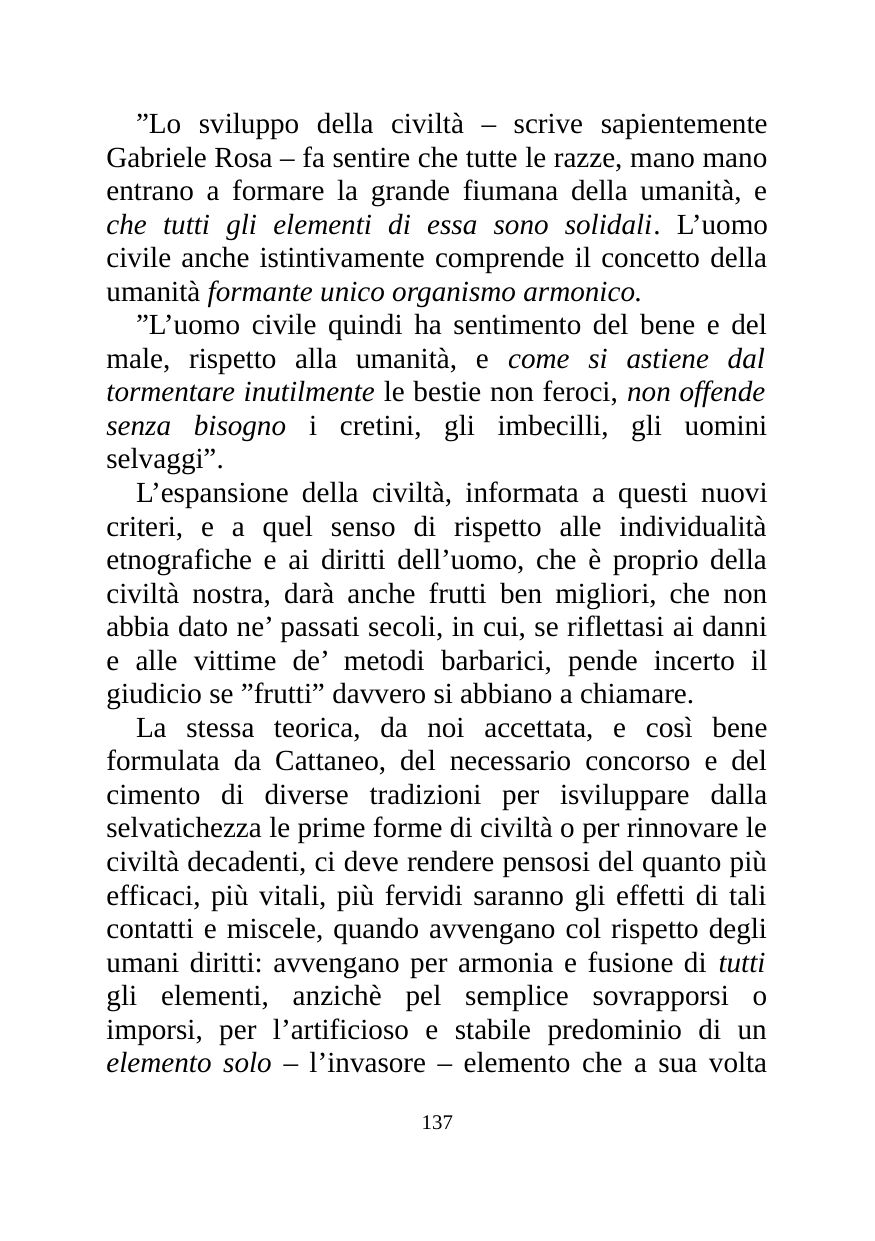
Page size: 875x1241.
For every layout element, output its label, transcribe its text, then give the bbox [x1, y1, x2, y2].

text ”L’uomo civile quindi ha sentimento del bene e del male, rispetto alla umanità, e come si astiene dal tormentare inutilmente le bestie non feroci, non offende senza bisogno i cretini, gli imbecilli, gli uomini selvaggi”. [106, 307, 768, 475]
text La stessa teorica, da noi accettata, e così bene formulata da Cattaneo, del necessario concorso e del cimento di diverse tradizioni per isviluppare dalla selvatichezza le prime forme di civiltà o per rinnovare le civiltà decadenti, ci deve rendere pensosi del quanto più efficaci, più vitali, più fervidi saranno gli effetti di tali contatti e miscele, quando avvengano col rispetto degli umani diritti: avvengano per armonia e fusione di tutti gli elementi, anzichè pel semplice sovrapporsi o imporsi, per l’artificioso e stabile predominio di un elemento solo – l’invasore – elemento che a sua volta [106, 710, 768, 1079]
text ”Lo sviluppo della civiltà – scrive sapientemente Gabriele Rosa – fa sentire che tutte le razze, mano mano entrano a formare la grande fiumana della umanità, e che tutti gli elementi di essa sono solidali. L’uomo civile anche istintivamente comprende il concetto della umanità formante unico organismo armonico. [106, 106, 768, 307]
text L’espansione della civiltà, informata a questi nuovi criteri, e a quel senso di rispetto alle individualità etnografiche e ai diritti dell’uomo, che è proprio della civiltà nostra, darà anche frutti ben migliori, che non abbia dato ne’ passati secoli, in cui, se riflettasi ai danni e alle vittime de’ metodi barbarici, pende incerto il giudicio se ”frutti” davvero si abbiano a chiamare. [106, 475, 768, 710]
